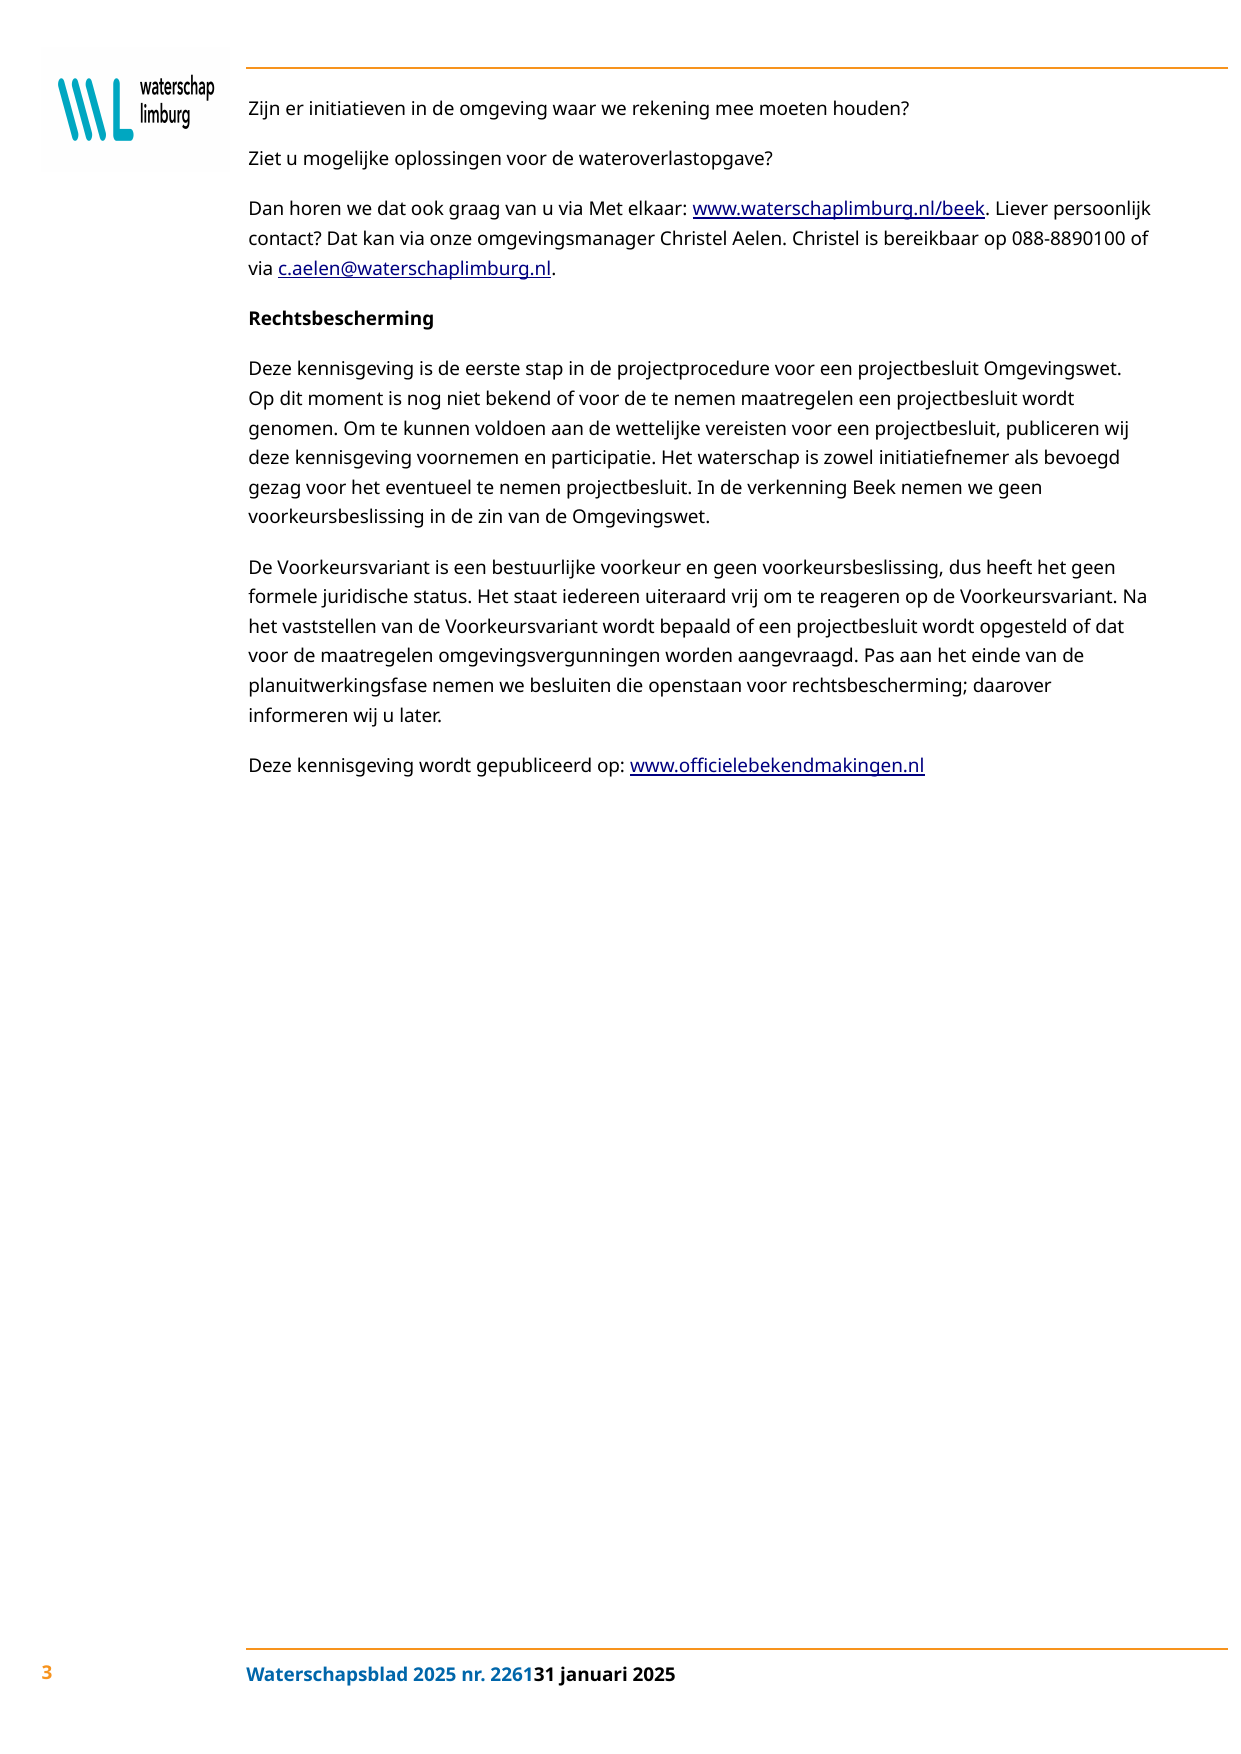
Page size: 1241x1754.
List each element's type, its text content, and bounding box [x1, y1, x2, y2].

text Ziet u mogelijke oplossingen voor de wateroverlastopgave? [248, 145, 1152, 171]
picture [41, 47, 231, 172]
text Rechtsbescherming [248, 305, 1152, 331]
text Dan horen we dat ook graag van u via Met elkaar: www.waterschaplimburg.nl/beek. Liever persoonlijk contact? Dat kan via onze omgevingsmanager Christel Aelen. Christel is bereikbaar op 088-8890100 of via c.aelen@waterschaplimburg.nl. [248, 196, 1152, 281]
text Deze kennisgeving is de eerste stap in de projectprocedure voor een projectbesluit Omgevingswet. Op dit moment is nog niet bekend of voor de te nemen maatregelen een projectbesluit wordt genomen. Om te kunnen voldoen aan de wettelijke vereisten voor een projectbesluit, publiceren wij deze kennisgeving voornemen en participatie. Het waterschap is zowel initiatiefnemer als bevoegd gezag voor het eventueel te nemen projectbesluit. In de verkenning Beek nemen we geen voorkeursbeslissing in de zin van de Omgevingswet. [248, 356, 1152, 529]
text Zijn er initiatieven in de omgeving waar we rekening mee moeten houden? [248, 95, 1152, 121]
text De Voorkeursvariant is een bestuurlijke voorkeur en geen voorkeursbeslissing, dus heeft het geen formele juridische status. Het staat iedereen uiteraard vrij om te reageren op de Voorkeursvariant. Na het vaststellen van de Voorkeursvariant wordt bepaald of een projectbesluit wordt opgesteld of dat voor de maatregelen omgevingsvergunningen worden aangevraagd. Pas aan het einde van de planuitwerkingsfase nemen we besluiten die openstaan voor rechtsbescherming; daarover informeren wij u later. [248, 554, 1152, 728]
text Deze kennisgeving wordt gepubliceerd op: www.officielebekendmakingen.nl [248, 752, 1152, 778]
